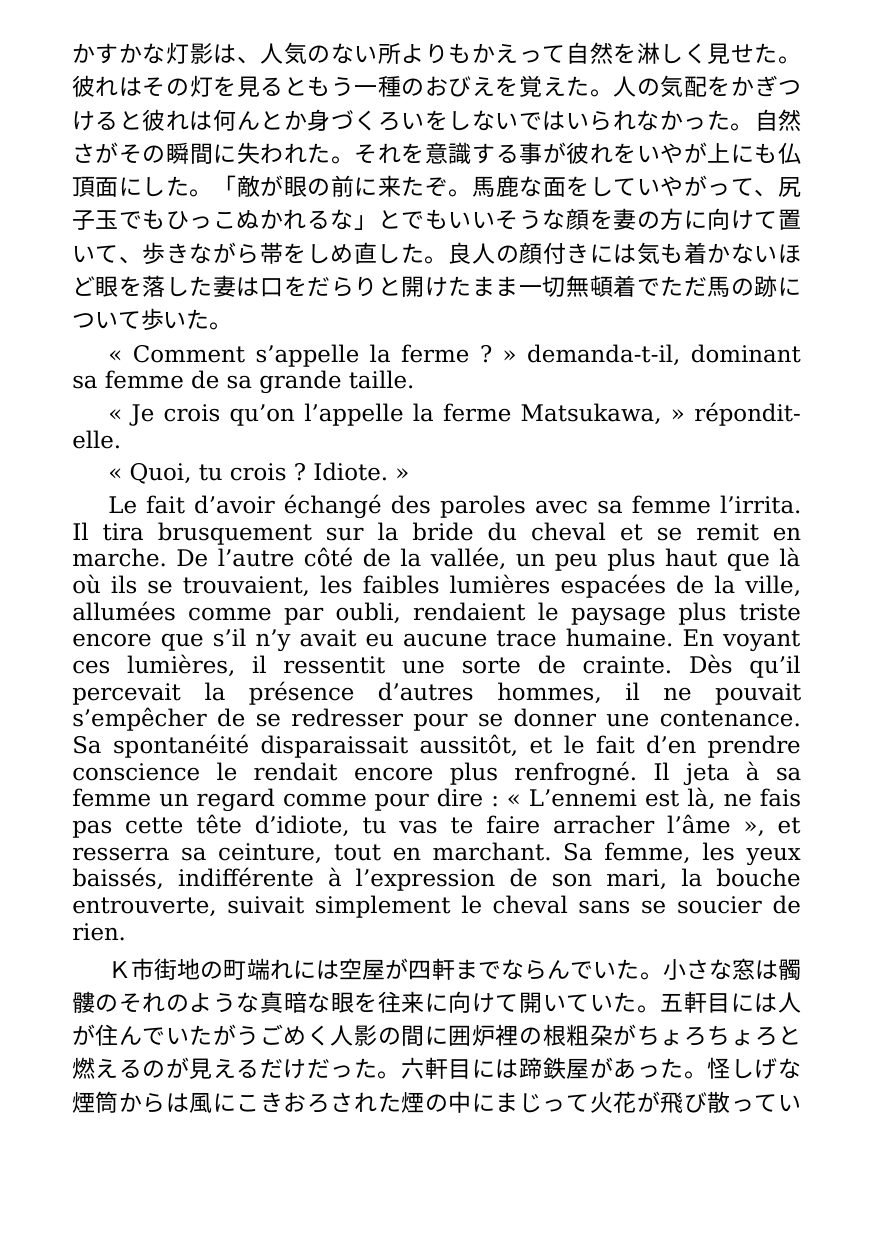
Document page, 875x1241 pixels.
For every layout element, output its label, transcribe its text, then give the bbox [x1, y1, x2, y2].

text Ｋ市街地の町端れには空屋が四軒までならんでいた。小さな窓は髑髏のそれのような真暗な眼を往来に向けて開いていた。五軒目には人が住んでいたがうごめく人影の間に囲炉裡の根粗朶がちょろちょろと燃えるのが見えるだけだった。六軒目には蹄鉄屋があった。怪しげな煙筒からは風にこきおろされた煙の中にまじって火花が飛び散ってい [72, 951, 802, 1118]
text かすかな灯影は、人気のない所よりもかえって自然を淋しく見せた。彼れはその灯を見るともう一種のおびえを覚えた。人の気配をかぎつけると彼れは何んとか身づくろいをしないではいられなかった。自然さがその瞬間に失われた。それを意識する事が彼れをいやが上にも仏頂面にした。「敵が眼の前に来たぞ。馬鹿な面をしていやがって、尻子玉でもひっこぬかれるな」とでもいいそうな顔を妻の方に向けて置いて、歩きながら帯をしめ直した。良人の顔付きには気も着かないほど眼を落した妻は口をだらりと開けたまま一切無頓着でただ馬の跡について歩いた。 [72, 36, 802, 335]
text Le fait d’avoir échangé des paroles avec sa femme l’irrita. Il tira brusquement sur la bride du cheval et se remit en marche. De l’autre côté de la vallée, un peu plus haut que là où ils se trouvaient, les faibles lumières espacées de la ville, allumées comme par oubli, rendaient le paysage plus triste encore que s’il n’y avait eu aucune trace humaine. En voyant ces lumières, il ressentit une sorte de crainte. Dès qu’il percevait la présence d’autres hommes, il ne pouvait s’empêcher de se redresser pour se donner une contenance. Sa spontanéité disparaissait aussitôt, et le fait d’en prendre conscience le rendait encore plus renfrogné. Il jeta à sa femme un regard comme pour dire : « L’ennemi est là, ne fais pas cette tête d’idiote, tu vas te faire arracher l’âme », et resserra sa ceinture, tout en marchant. Sa femme, les yeux baissés, indifférente à l’expression de son mari, la bouche entrouverte, suivait simplement le cheval sans se soucier de rien. [72, 492, 802, 946]
text « Comment s’appelle la ferme ? » demanda-t-il, dominant sa femme de sa grande taille. [72, 341, 802, 394]
text « Quoi, tu crois ? Idiote. » [72, 459, 802, 486]
text « Je crois qu’on l’appelle la ferme Matsukawa, » répondit-elle. [72, 400, 802, 454]
